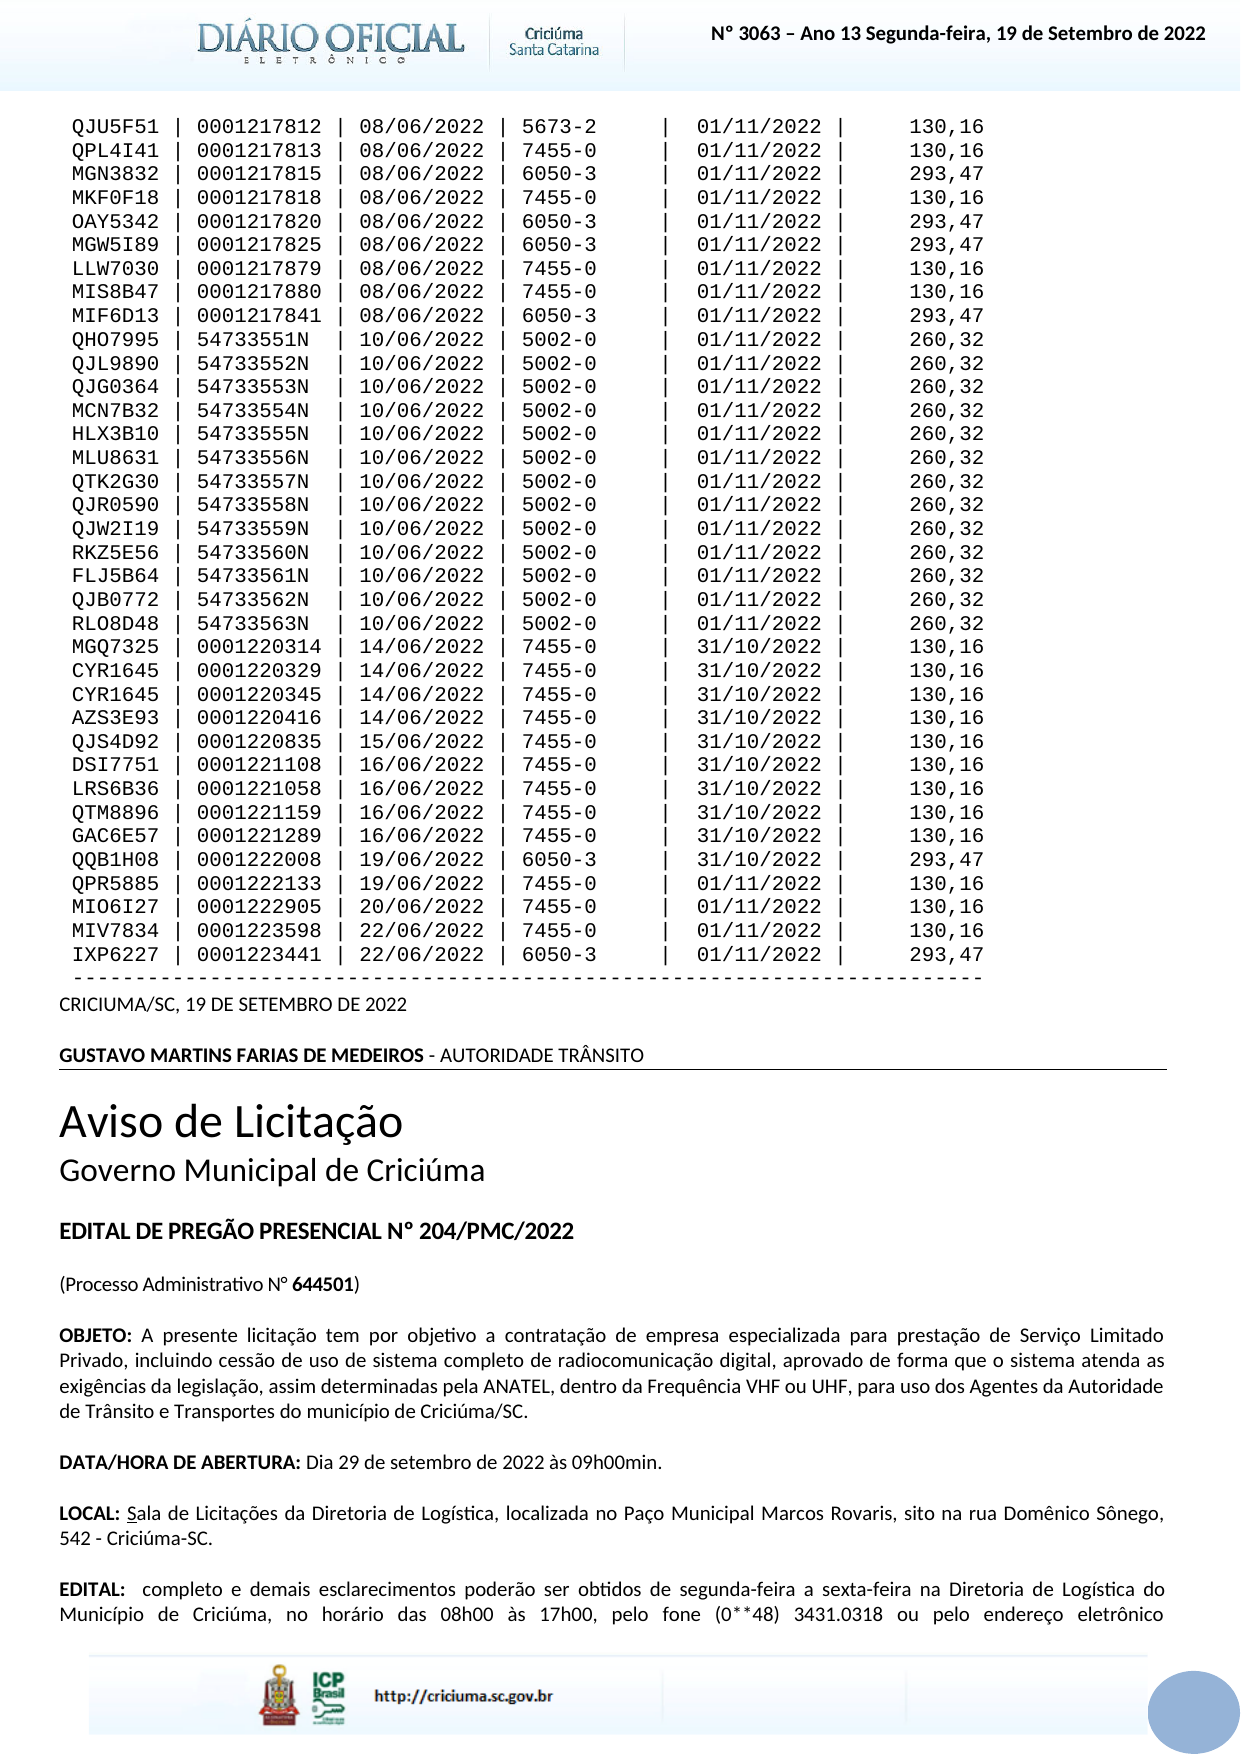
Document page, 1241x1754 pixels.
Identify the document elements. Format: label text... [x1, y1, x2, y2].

text RKZ5E56 | 54733560N | 10/06/2022 | 5002-0 | 01/11/2022 | 260,32 [59, 542, 1167, 565]
text IXP6227 | 0001223441 | 22/06/2022 | 6050-3 | 01/11/2022 | 293,47 [59, 944, 1167, 967]
text QJS4D92 | 0001220835 | 15/06/2022 | 7455-0 | 31/10/2022 | 130,16 [59, 731, 1167, 754]
text QTM8896 | 0001221159 | 16/06/2022 | 7455-0 | 31/10/2022 | 130,16 [59, 802, 1167, 825]
text MGN3832 | 0001217815 | 08/06/2022 | 6050-3 | 01/11/2022 | 293,47 [59, 163, 1167, 187]
text OBJETO: A presente licitação tem por objetivo a contratação de empresa especializada para prestação de Serviço Limitado Privado, incluindo cessão de uso de sistema completo de radiocomunicação digital, aprovado de forma que o sistema atenda as exigências da legislação, assim determinadas pela ANATEL, dentro da Frequência VHF ou UHF, para uso dos Agentes da Autoridade de Trânsito e Transportes do município de Criciúma/SC. [59, 1322, 1167, 1424]
text (Processo Administrativo N° 644501) [59, 1271, 1167, 1297]
text RLO8D48 | 54733563N | 10/06/2022 | 5002-0 | 01/11/2022 | 260,32 [59, 613, 1167, 636]
text QJU5F51 | 0001217812 | 08/06/2022 | 5673-2 | 01/11/2022 | 130,16 [59, 116, 1167, 140]
text LRS6B36 | 0001221058 | 16/06/2022 | 7455-0 | 31/10/2022 | 130,16 [59, 778, 1167, 802]
text CYR1645 | 0001220329 | 14/06/2022 | 7455-0 | 31/10/2022 | 130,16 [59, 660, 1167, 683]
text QPR5885 | 0001222133 | 19/06/2022 | 7455-0 | 01/11/2022 | 130,16 [59, 873, 1167, 896]
text QJL9890 | 54733552N | 10/06/2022 | 5002-0 | 01/11/2022 | 260,32 [59, 352, 1167, 376]
text MLU8631 | 54733556N | 10/06/2022 | 5002-0 | 01/11/2022 | 260,32 [59, 447, 1167, 471]
text MCN7B32 | 54733554N | 10/06/2022 | 5002-0 | 01/11/2022 | 260,32 [59, 400, 1167, 423]
text QJB0772 | 54733562N | 10/06/2022 | 5002-0 | 01/11/2022 | 260,32 [59, 589, 1167, 613]
text CYR1645 | 0001220345 | 14/06/2022 | 7455-0 | 31/10/2022 | 130,16 [59, 683, 1167, 707]
text QJR0590 | 54733558N | 10/06/2022 | 5002-0 | 01/11/2022 | 260,32 [59, 494, 1167, 518]
text DATA/HORA DE ABERTURA: Dia 29 de setembro de 2022 às 09h00min. [59, 1449, 1167, 1474]
text QJG0364 | 54733553N | 10/06/2022 | 5002-0 | 01/11/2022 | 260,32 [59, 376, 1167, 400]
text QTK2G30 | 54733557N | 10/06/2022 | 5002-0 | 01/11/2022 | 260,32 [59, 471, 1167, 494]
text EDITAL: completo e demais esclarecimentos poderão ser obtidos de segunda-feira a sexta-feira na Diretoria de Logística do Município de Criciúma, no horário das 08h00 às 17h00, pelo fone (0**48) 3431.0318 ou pelo endereço eletrônico [59, 1576, 1167, 1627]
text MGQ7325 | 0001220314 | 14/06/2022 | 7455-0 | 31/10/2022 | 130,16 [59, 636, 1167, 660]
text QJW2I19 | 54733559N | 10/06/2022 | 5002-0 | 01/11/2022 | 260,32 [59, 518, 1167, 542]
text GAC6E57 | 0001221289 | 16/06/2022 | 7455-0 | 31/10/2022 | 130,16 [59, 825, 1167, 849]
text MIF6D13 | 0001217841 | 08/06/2022 | 6050-3 | 01/11/2022 | 293,47 [59, 305, 1167, 329]
text Governo Municipal de Criciúma [59, 1149, 1167, 1190]
text DSI7751 | 0001221108 | 16/06/2022 | 7455-0 | 31/10/2022 | 130,16 [59, 754, 1167, 778]
text HLX3B10 | 54733555N | 10/06/2022 | 5002-0 | 01/11/2022 | 260,32 [59, 423, 1167, 447]
text QQB1H08 | 0001222008 | 19/06/2022 | 6050-3 | 31/10/2022 | 293,47 [59, 849, 1167, 873]
text FLJ5B64 | 54733561N | 10/06/2022 | 5002-0 | 01/11/2022 | 260,32 [59, 565, 1167, 589]
text QPL4I41 | 0001217813 | 08/06/2022 | 7455-0 | 01/11/2022 | 130,16 [59, 140, 1167, 163]
text MGW5I89 | 0001217825 | 08/06/2022 | 6050-3 | 01/11/2022 | 293,47 [59, 234, 1167, 258]
text MIS8B47 | 0001217880 | 08/06/2022 | 7455-0 | 01/11/2022 | 130,16 [59, 282, 1167, 305]
text MIV7834 | 0001223598 | 22/06/2022 | 7455-0 | 01/11/2022 | 130,16 [59, 920, 1167, 944]
text OAY5342 | 0001217820 | 08/06/2022 | 6050-3 | 01/11/2022 | 293,47 [59, 211, 1167, 234]
text EDITAL DE PREGÃO PRESENCIAL Nº 204/PMC/2022 [59, 1215, 1167, 1246]
text MIO6I27 | 0001222905 | 20/06/2022 | 7455-0 | 01/11/2022 | 130,16 [59, 896, 1167, 920]
text ------------------------------------------------------------------------- [59, 967, 1167, 991]
text MKF0F18 | 0001217818 | 08/06/2022 | 7455-0 | 01/11/2022 | 130,16 [59, 187, 1167, 211]
text Aviso de Licitação [59, 1091, 1167, 1149]
text CRICIUMA/SC, 19 DE SETEMBRO DE 2022 [59, 991, 1167, 1016]
text LLW7030 | 0001217879 | 08/06/2022 | 7455-0 | 01/11/2022 | 130,16 [59, 258, 1167, 282]
text LOCAL: Sala de Licitações da Diretoria de Logística, localizada no Paço Municipal Marcos Rovaris, sito na rua Domênico Sônego, 542 - Criciúma-SC. [59, 1500, 1167, 1551]
text QHO7995 | 54733551N | 10/06/2022 | 5002-0 | 01/11/2022 | 260,32 [59, 329, 1167, 352]
text GUSTAVO MARTINS FARIAS DE MEDEIROS - AUTORIDADE TRÂNSITO [59, 1016, 1167, 1069]
text AZS3E93 | 0001220416 | 14/06/2022 | 7455-0 | 31/10/2022 | 130,16 [59, 707, 1167, 731]
